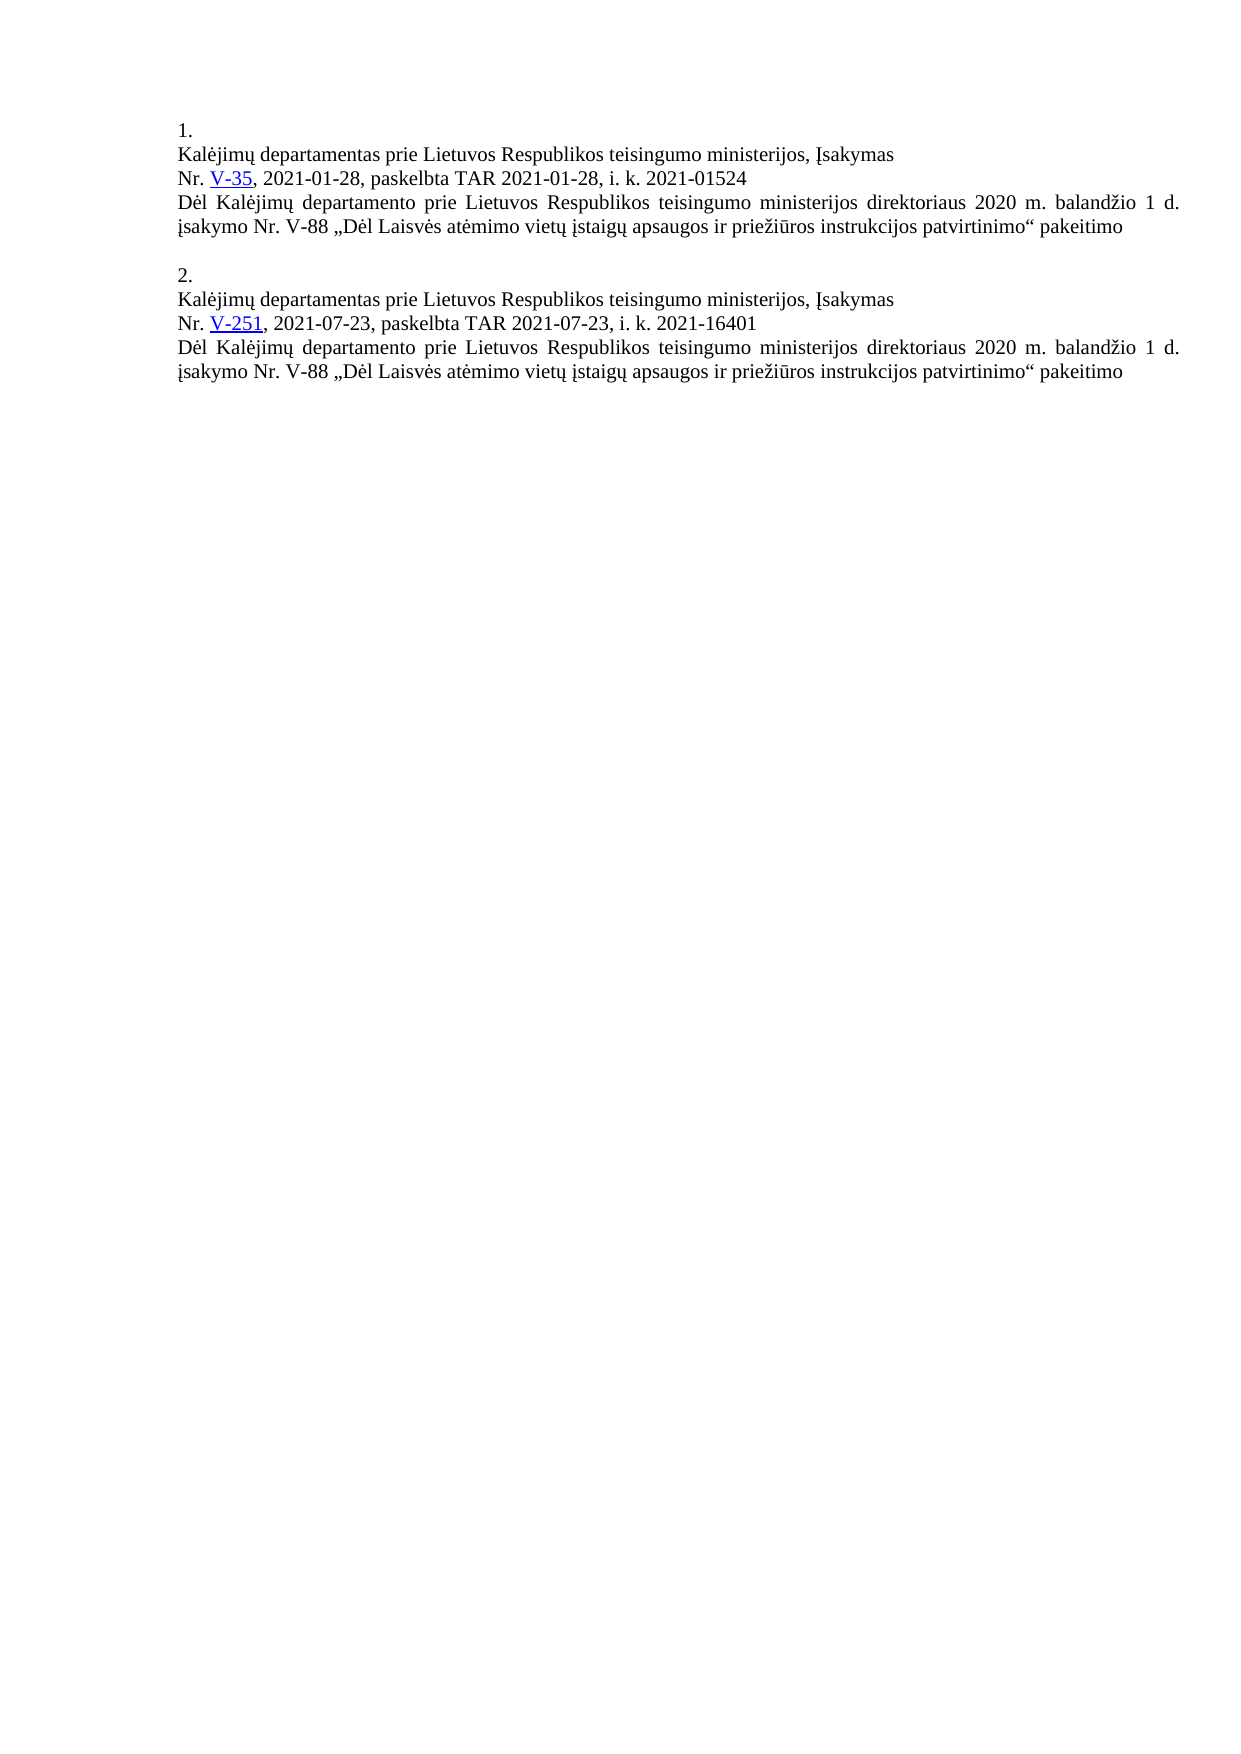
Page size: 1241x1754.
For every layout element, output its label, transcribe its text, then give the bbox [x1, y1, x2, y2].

text Dėl Kalėjimų departamento prie Lietuvos Respublikos teisingumo ministerijos direktoriaus 2020 m. balandžio 1 d. įsakymo Nr. V-88 „Dėl Laisvės atėmimo vietų įstaigų apsaugos ir priežiūros instrukcijos patvirtinimo“ pakeitimo [177, 335, 1181, 383]
text Kalėjimų departamentas prie Lietuvos Respublikos teisingumo ministerijos, Įsakymas [177, 142, 1181, 166]
text Nr. V-35, 2021-01-28, paskelbta TAR 2021-01-28, i. k. 2021-01524 [177, 166, 1181, 190]
text Nr. V-251, 2021-07-23, paskelbta TAR 2021-07-23, i. k. 2021-16401 [177, 311, 1181, 335]
text Dėl Kalėjimų departamento prie Lietuvos Respublikos teisingumo ministerijos direktoriaus 2020 m. balandžio 1 d. įsakymo Nr. V-88 „Dėl Laisvės atėmimo vietų įstaigų apsaugos ir priežiūros instrukcijos patvirtinimo“ pakeitimo [177, 190, 1181, 238]
text 1. [177, 118, 1181, 142]
text Kalėjimų departamentas prie Lietuvos Respublikos teisingumo ministerijos, Įsakymas [177, 287, 1181, 311]
text 2. [177, 262, 1181, 287]
